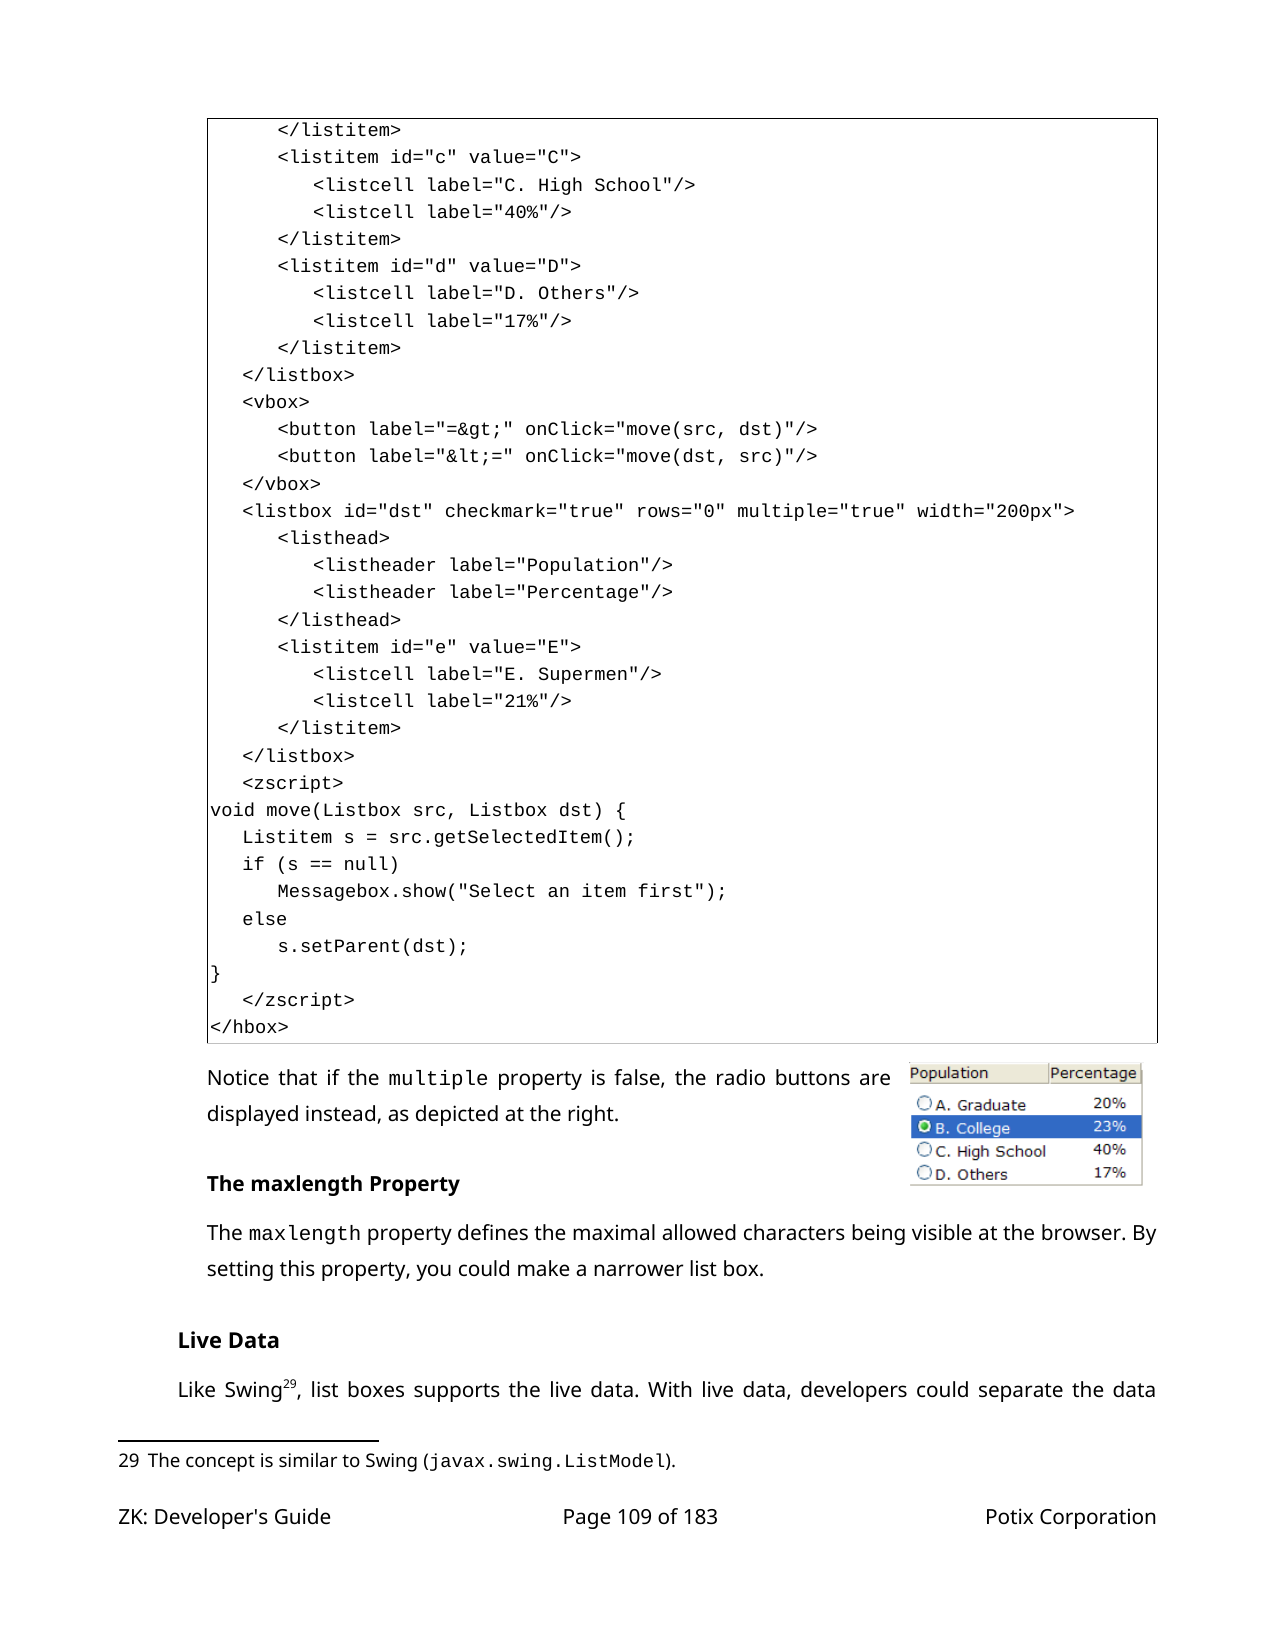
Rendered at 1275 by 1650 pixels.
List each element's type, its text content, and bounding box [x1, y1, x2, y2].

text <listheader label="Population"/> [208, 553, 1157, 577]
text <listcell label="40%"/> [208, 200, 1157, 224]
text <listcell label="21%"/> [208, 689, 1157, 713]
text </listbox> [208, 363, 1157, 387]
text if (s == null) [208, 852, 1157, 876]
text </listitem> [208, 119, 1157, 142]
text </vbox> [208, 472, 1157, 496]
text </listbox> [208, 743, 1157, 768]
subtitle Live Data [177, 1324, 1157, 1354]
text Notice that if the multiple property is false, the radio buttons are displayed instead, as depicted at the right. [207, 1063, 909, 1127]
picture [909, 1062, 1144, 1188]
text <listheader label="Percentage"/> [208, 580, 1157, 604]
text <listitem id="e" value="E"> [208, 635, 1157, 659]
text <listitem id="d" value="D"> [208, 254, 1157, 278]
text The concept is similar to Swing (javax.swing.ListModel). [118, 1447, 1157, 1473]
text </listitem> [208, 716, 1157, 741]
text <listbox id="dst" checkmark="true" rows="0" multiple="true" width="200px"> [208, 499, 1157, 523]
text <button label="&lt;=" onClick="move(dst, src)"/> [208, 444, 1157, 469]
text <vbox> [208, 390, 1157, 414]
text <listcell label="C. High School"/> [208, 172, 1157, 197]
text <button label="=&gt;" onClick="move(src, dst)"/> [208, 417, 1157, 441]
text void move(Listbox src, Listbox dst) { [208, 798, 1157, 822]
text } [208, 961, 1157, 985]
text else [208, 907, 1157, 931]
text s.setParent(dst); [208, 934, 1157, 958]
text <listhead> [208, 526, 1157, 550]
text </listitem> [208, 227, 1157, 251]
text Messagebox.show("Select an item first"); [208, 879, 1157, 904]
text </listitem> [208, 336, 1157, 360]
text The maxlength property defines the maximal allowed characters being visible at the browser. By setting this property, you could make a narrower list box. [207, 1218, 1157, 1282]
text <listcell label="E. Supermen"/> [208, 662, 1157, 686]
text </listhead> [208, 607, 1157, 632]
subtitle The maxlength Property [207, 1169, 1157, 1198]
text Like Swing, list boxes supports the live data. With live data, developers could separate the data [177, 1375, 1157, 1403]
text <listitem id="c" value="C"> [208, 145, 1157, 169]
text <listcell label="D. Others"/> [208, 281, 1157, 306]
text </hbox> [208, 1015, 1157, 1043]
text </zscript> [208, 988, 1157, 1012]
text <zscript> [208, 771, 1157, 795]
text <listcell label="17%"/> [208, 308, 1157, 333]
text Listitem s = src.getSelectedItem(); [208, 825, 1157, 849]
